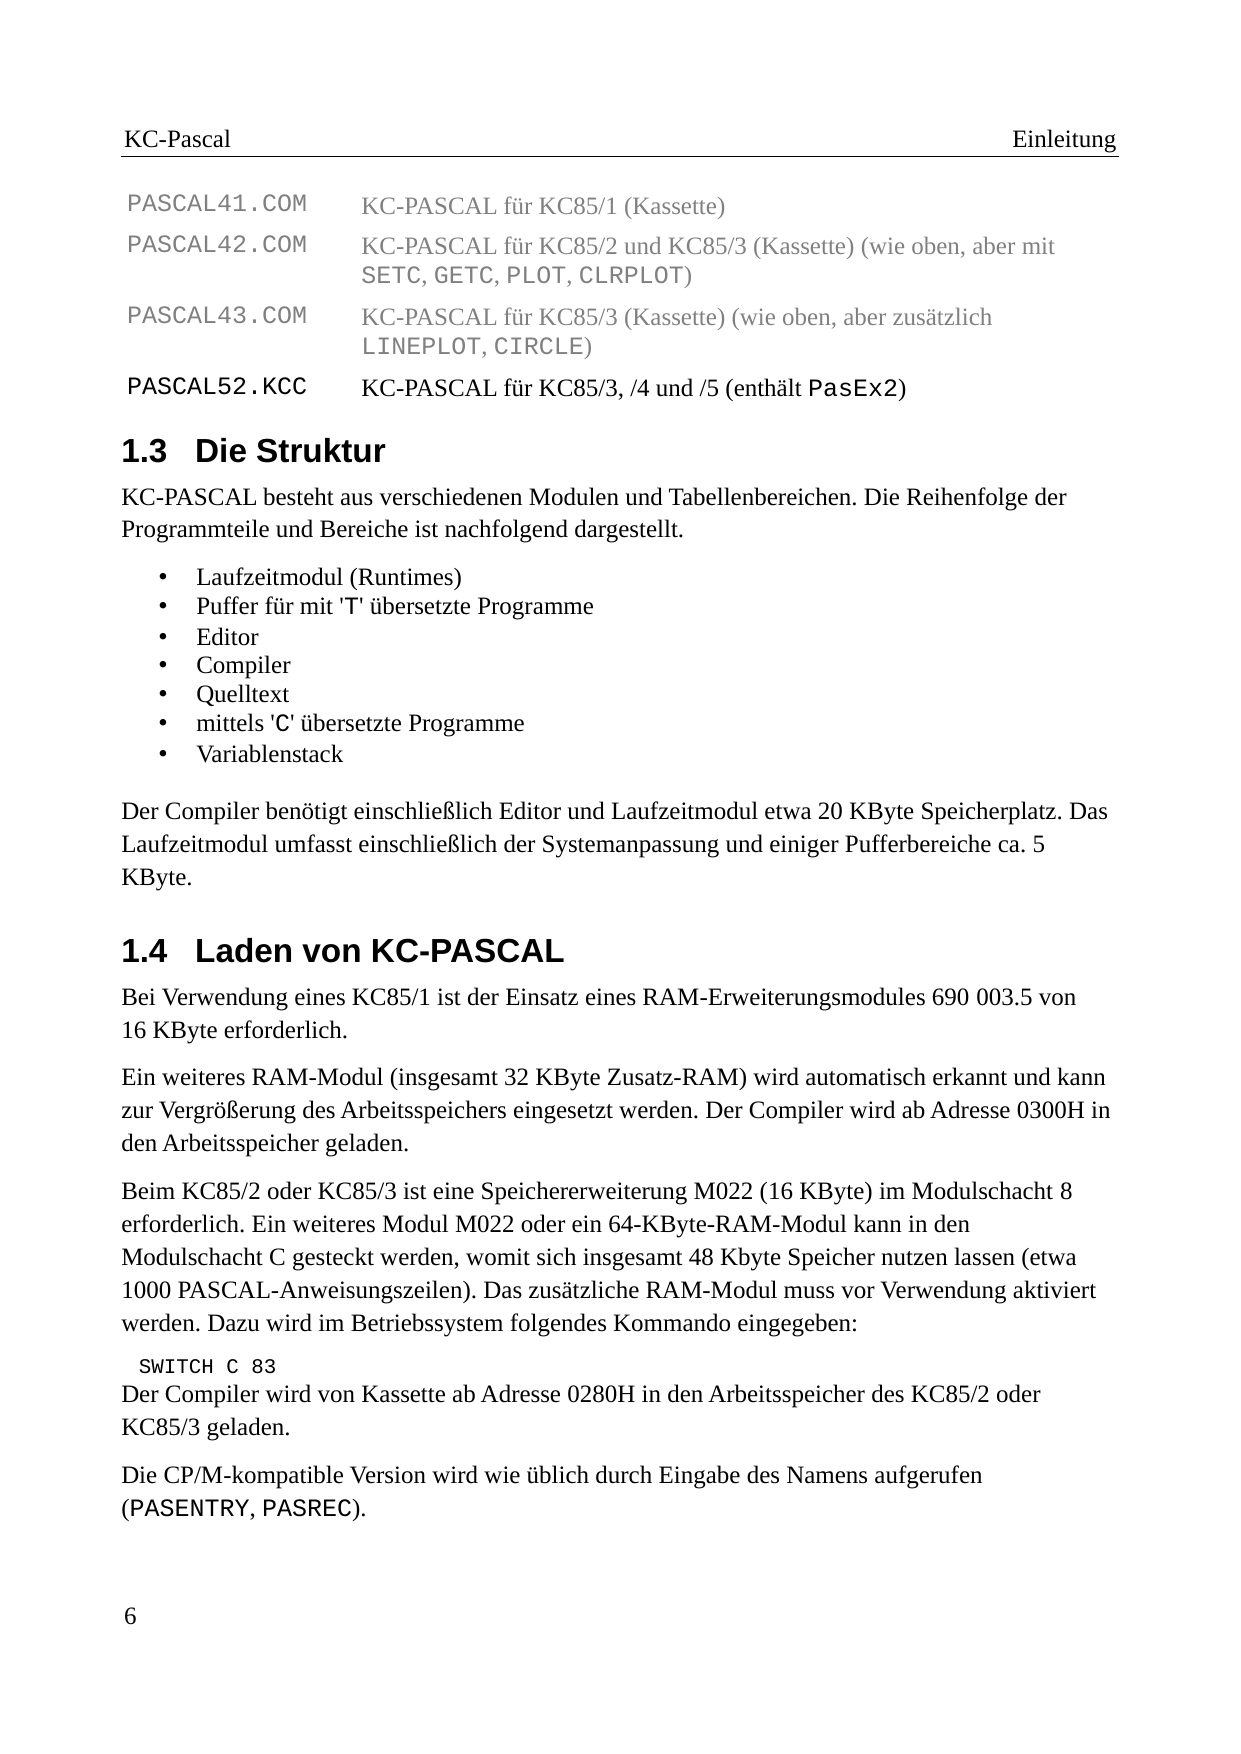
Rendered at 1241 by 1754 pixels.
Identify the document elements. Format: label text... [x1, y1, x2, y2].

text Der Compiler benötigt einschließlich Editor und Laufzeitmodul etwa 20 KByte Speicherplatz. Das Laufzeitmodul umfasst einschließlich der Systemanpassung und einiger Pufferbereiche ca. 5 KByte. [121, 796, 1119, 891]
list Puffer für mit 'T' übersetzte Programme [158, 591, 1119, 622]
subtitle Die Struktur [121, 431, 1119, 469]
table_cell KC-PASCAL für KC85/1 (Kassette) [355, 185, 1119, 225]
table_cell KC-PASCAL für KC85/3, /4 und /5 (enthält PasEx2) [355, 368, 1119, 410]
text Bei Verwendung eines KC85/1 ist der Einsatz eines RAM-Erweiterungsmodules 690 003.5 von 16 KByte erforderlich. [121, 982, 1119, 1043]
text Der Compiler wird von Kassette ab Adresse 0280H in den Arbeitsspeicher des KC85/2 oder KC85/3 geladen. [121, 1379, 1119, 1441]
list Laufzeitmodul (Runtimes) [158, 562, 1119, 591]
subtitle Laden von KC-PASCAL [121, 931, 1119, 969]
table_cell PASCAL43.COM [121, 296, 355, 367]
table_cell PASCAL41.COM [121, 185, 355, 225]
list mittels 'C' übersetzte Programme [158, 708, 1119, 739]
list Variablenstack [158, 739, 1119, 768]
text Ein weiteres RAM-Modul (insgesamt 32 KByte Zusatz-RAM) wird automatisch erkannt und kann zur Vergrößerung des Arbeitsspeichers eingesetzt werden. Der Compiler wird ab Adresse 0300H in den Arbeitsspeicher geladen. [121, 1062, 1119, 1157]
list Compiler [158, 651, 1119, 679]
list Quelltext [158, 679, 1119, 708]
table_cell PASCAL42.COM [121, 225, 355, 296]
text SWITCH C 83 [139, 1356, 1119, 1379]
table_cell KC-PASCAL für KC85/3 (Kassette) (wie oben, aber zusätzlich LINEPLOT, CIRCLE) [355, 296, 1119, 367]
text KC-PASCAL besteht aus verschiedenen Modulen und Tabellenbereichen. Die Reihenfolge der Programmteile und Bereiche ist nachfolgend dargestellt. [121, 482, 1119, 543]
text Beim KC85/2 oder KC85/3 ist eine Speichererweiterung M022 (16 KByte) im Modulschacht 8 erforderlich. Ein weiteres Modul M022 oder ein 64-KByte-RAM-Modul kann in den Modulschacht C gesteckt werden, womit sich insgesamt 48 Kbyte Speicher nutzen lassen (etwa 1000 PASCAL-Anweisungszeilen). Das zusätzliche RAM-Modul muss vor Verwendung aktiviert werden. Dazu wird im Betriebssystem folgendes Kommando eingegeben: [121, 1176, 1119, 1337]
table_cell PASCAL52.KCC [121, 368, 355, 410]
text Die CP/M-kompatible Version wird wie üblich durch Eingabe des Namens aufgerufen (PASENTRY, PASREC). [121, 1460, 1119, 1524]
table_cell KC-PASCAL für KC85/2 und KC85/3 (Kassette) (wie oben, aber mit SETC, GETC, PLOT, CLRPLOT) [355, 225, 1119, 296]
list Editor [158, 622, 1119, 651]
